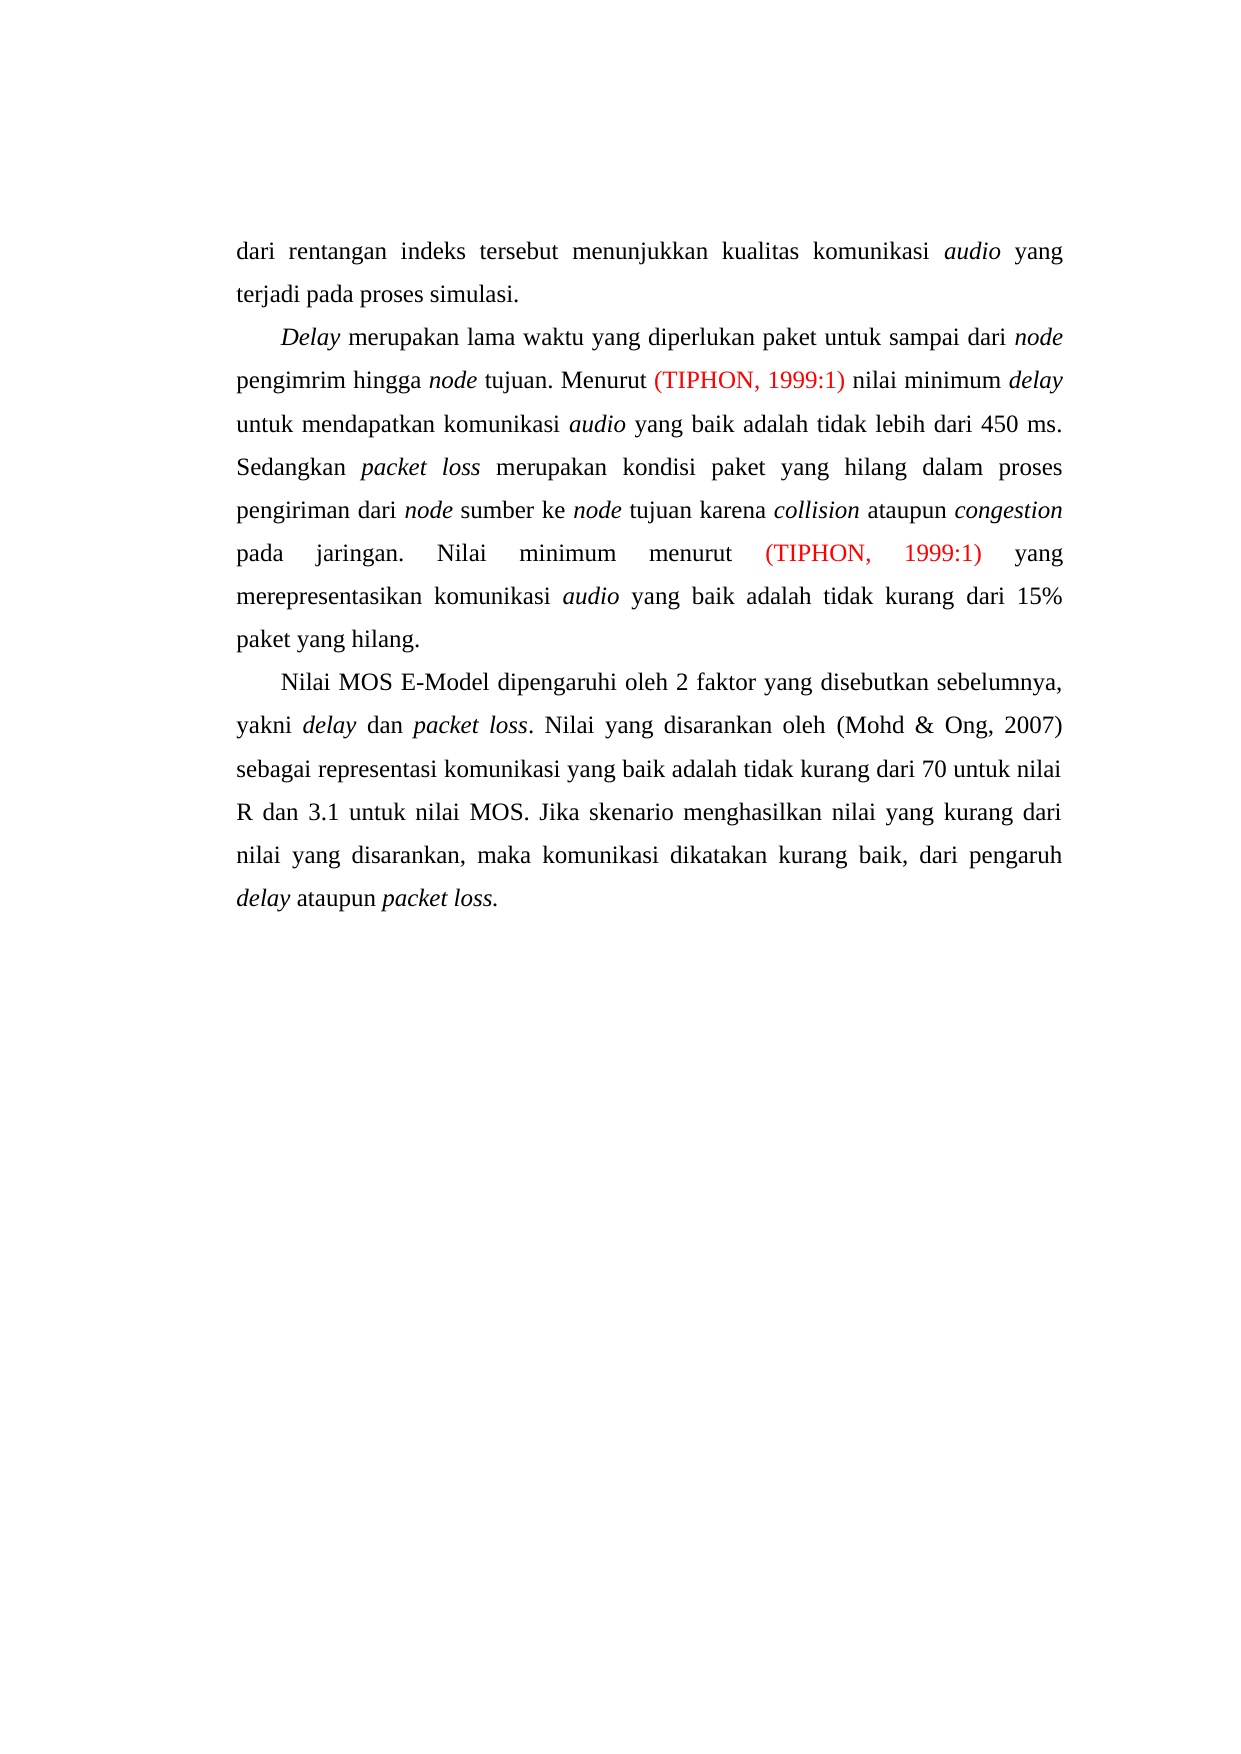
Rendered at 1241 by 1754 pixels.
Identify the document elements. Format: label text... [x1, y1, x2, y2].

list Delay merupakan lama waktu yang diperlukan paket untuk sampai dari node pengimrim hingga node tujuan. Menurut (TIPHON, 1999:1) nilai minimum delay untuk mendapatkan komunikasi audio yang baik adalah tidak lebih dari 450 ms. Sedangkan packet loss merupakan kondisi paket yang hilang dalam proses pengiriman dari node sumber ke node tujuan karena collision ataupun congestion pada jaringan. Nilai minimum menurut (TIPHON, 1999:1) yang merepresentasikan komunikasi audio yang baik adalah tidak kurang dari 15% paket yang hilang. [236, 322, 1063, 653]
list dari rentangan indeks tersebut menunjukkan kualitas komunikasi audio yang terjadi pada proses simulasi. [236, 236, 1063, 308]
list Nilai MOS E-Model dipengaruhi oleh 2 faktor yang disebutkan sebelumnya, yakni delay dan packet loss. Nilai yang disarankan oleh (Mohd & Ong, 2007) sebagai representasi komunikasi yang baik adalah tidak kurang dari 70 untuk nilai R dan 3.1 untuk nilai MOS. Jika skenario menghasilkan nilai yang kurang dari nilai yang disarankan, maka komunikasi dikatakan kurang baik, dari pengaruh delay ataupun packet loss. [236, 667, 1063, 912]
